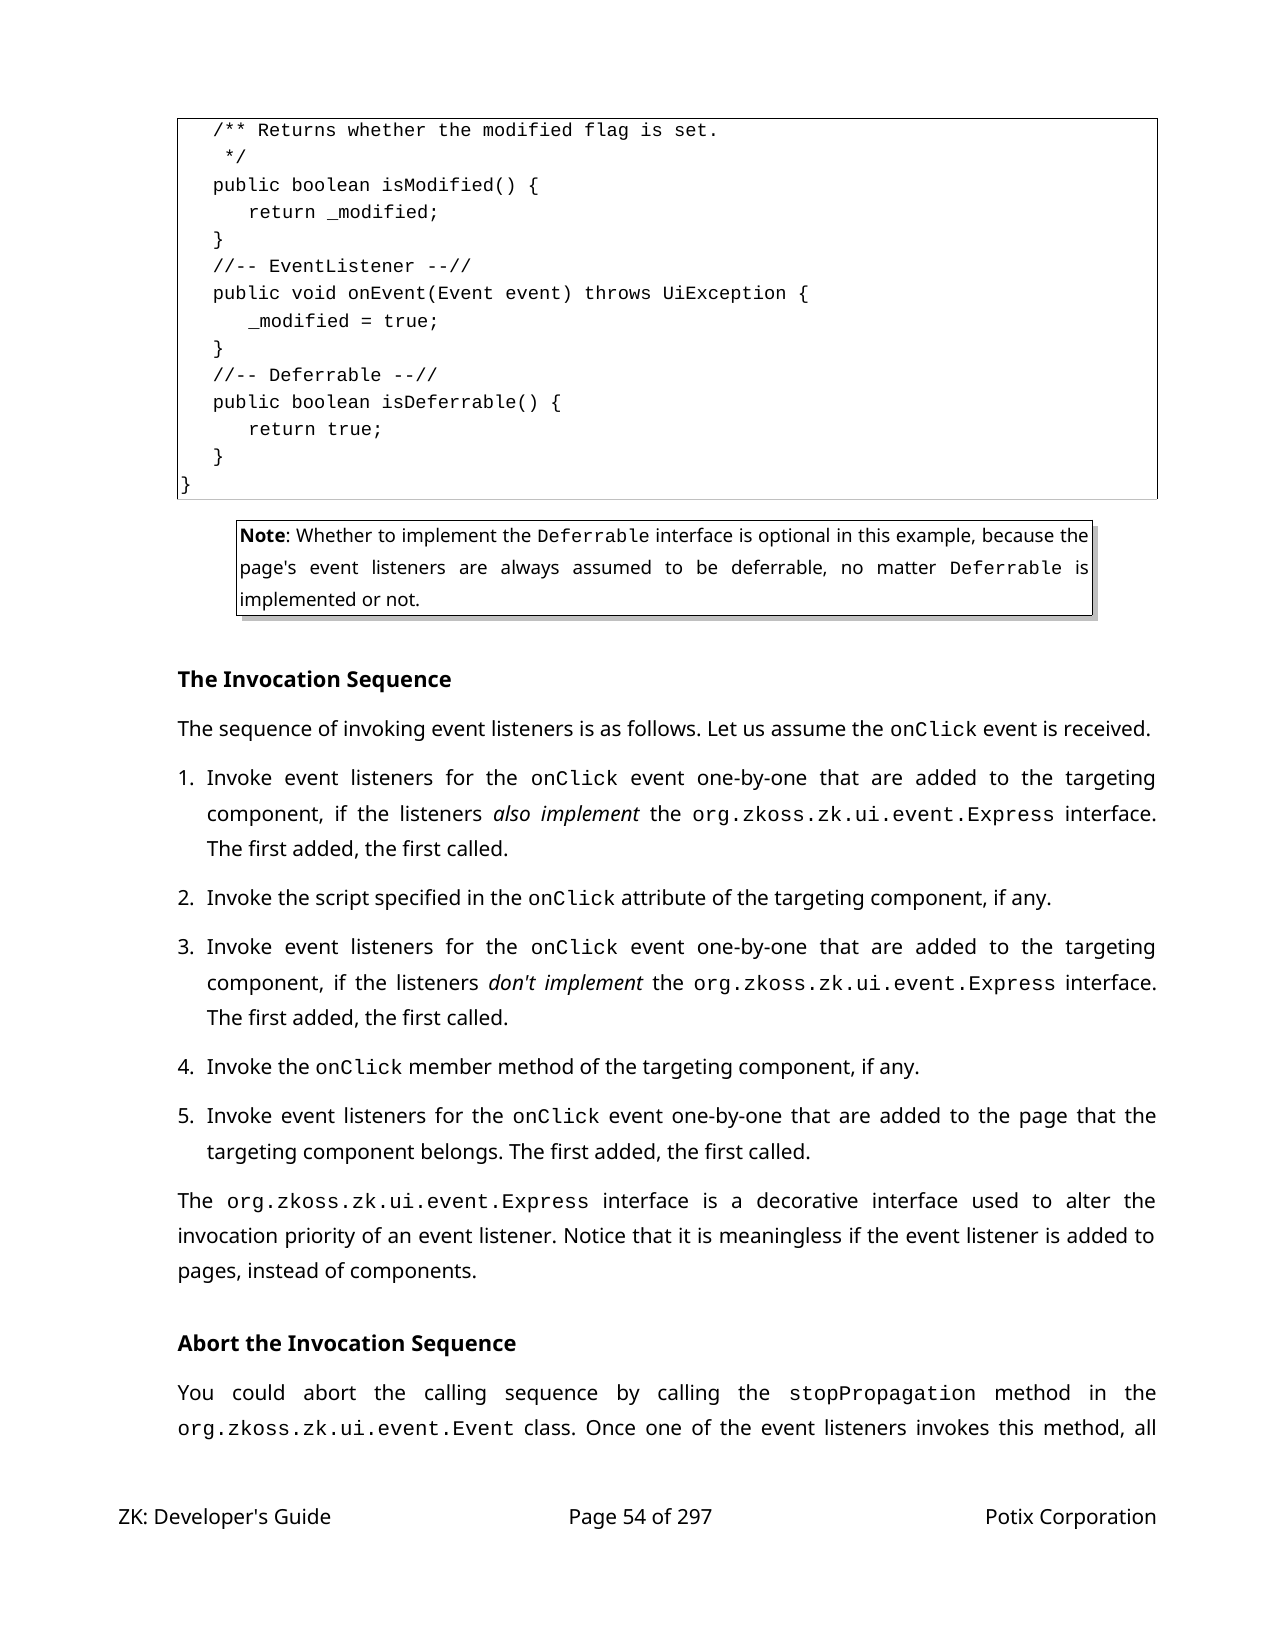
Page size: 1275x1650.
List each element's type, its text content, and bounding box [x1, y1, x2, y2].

text } [178, 444, 1157, 469]
text //-- EventListener --// [178, 254, 1157, 278]
subtitle Abort the Invocation Sequence [177, 1327, 1157, 1357]
text } [178, 336, 1157, 360]
text public boolean isModified() { [178, 172, 1157, 197]
list Invoke the onClick member method of the targeting component, if any. [177, 1052, 1157, 1081]
list Invoke event listeners for the onClick event one-by-one that are added to the targeting component, if the listeners don't implement the org.zkoss.zk.ui.event.Express interface. The first added, the first called. [177, 932, 1157, 1032]
list Invoke event listeners for the onClick event one-by-one that are added to the page that the targeting component belongs. The first added, the first called. [177, 1102, 1157, 1165]
subtitle The Invocation Sequence [177, 664, 1157, 694]
text */ [178, 145, 1157, 169]
text /** Returns whether the modified flag is set. [178, 119, 1157, 142]
text The sequence of invoking event listeners is as follows. Let us assume the onClick event is received. [177, 714, 1157, 743]
text } [178, 472, 1157, 499]
text //-- Deferrable --// [178, 363, 1157, 387]
text You could abort the calling sequence by calling the stopPropagation method in the org.zkoss.zk.ui.event.Event class. Once one of the event listeners invokes this method, all [177, 1378, 1157, 1442]
text _modified = true; [178, 308, 1157, 333]
text Note: Whether to implement the Deferrable interface is optional in this example, because the page's event listeners are always assumed to be deferrable, no matter Deferrable is implemented or not. [237, 521, 1092, 615]
text public void onEvent(Event event) throws UiException { [178, 281, 1157, 306]
text return true; [178, 417, 1157, 441]
list Invoke event listeners for the onClick event one-by-one that are added to the targeting component, if the listeners also implement the org.zkoss.zk.ui.event.Express interface. The first added, the first called. [177, 763, 1157, 863]
list Invoke the script specified in the onClick attribute of the targeting component, if any. [177, 883, 1157, 912]
text public boolean isDeferrable() { [178, 390, 1157, 414]
text The org.zkoss.zk.ui.event.Express interface is a decorative interface used to alter the invocation priority of an event listener. Notice that it is meaningless if the event listener is added to pages, instead of components. [177, 1186, 1157, 1285]
text } [178, 227, 1157, 251]
text return _modified; [178, 200, 1157, 224]
